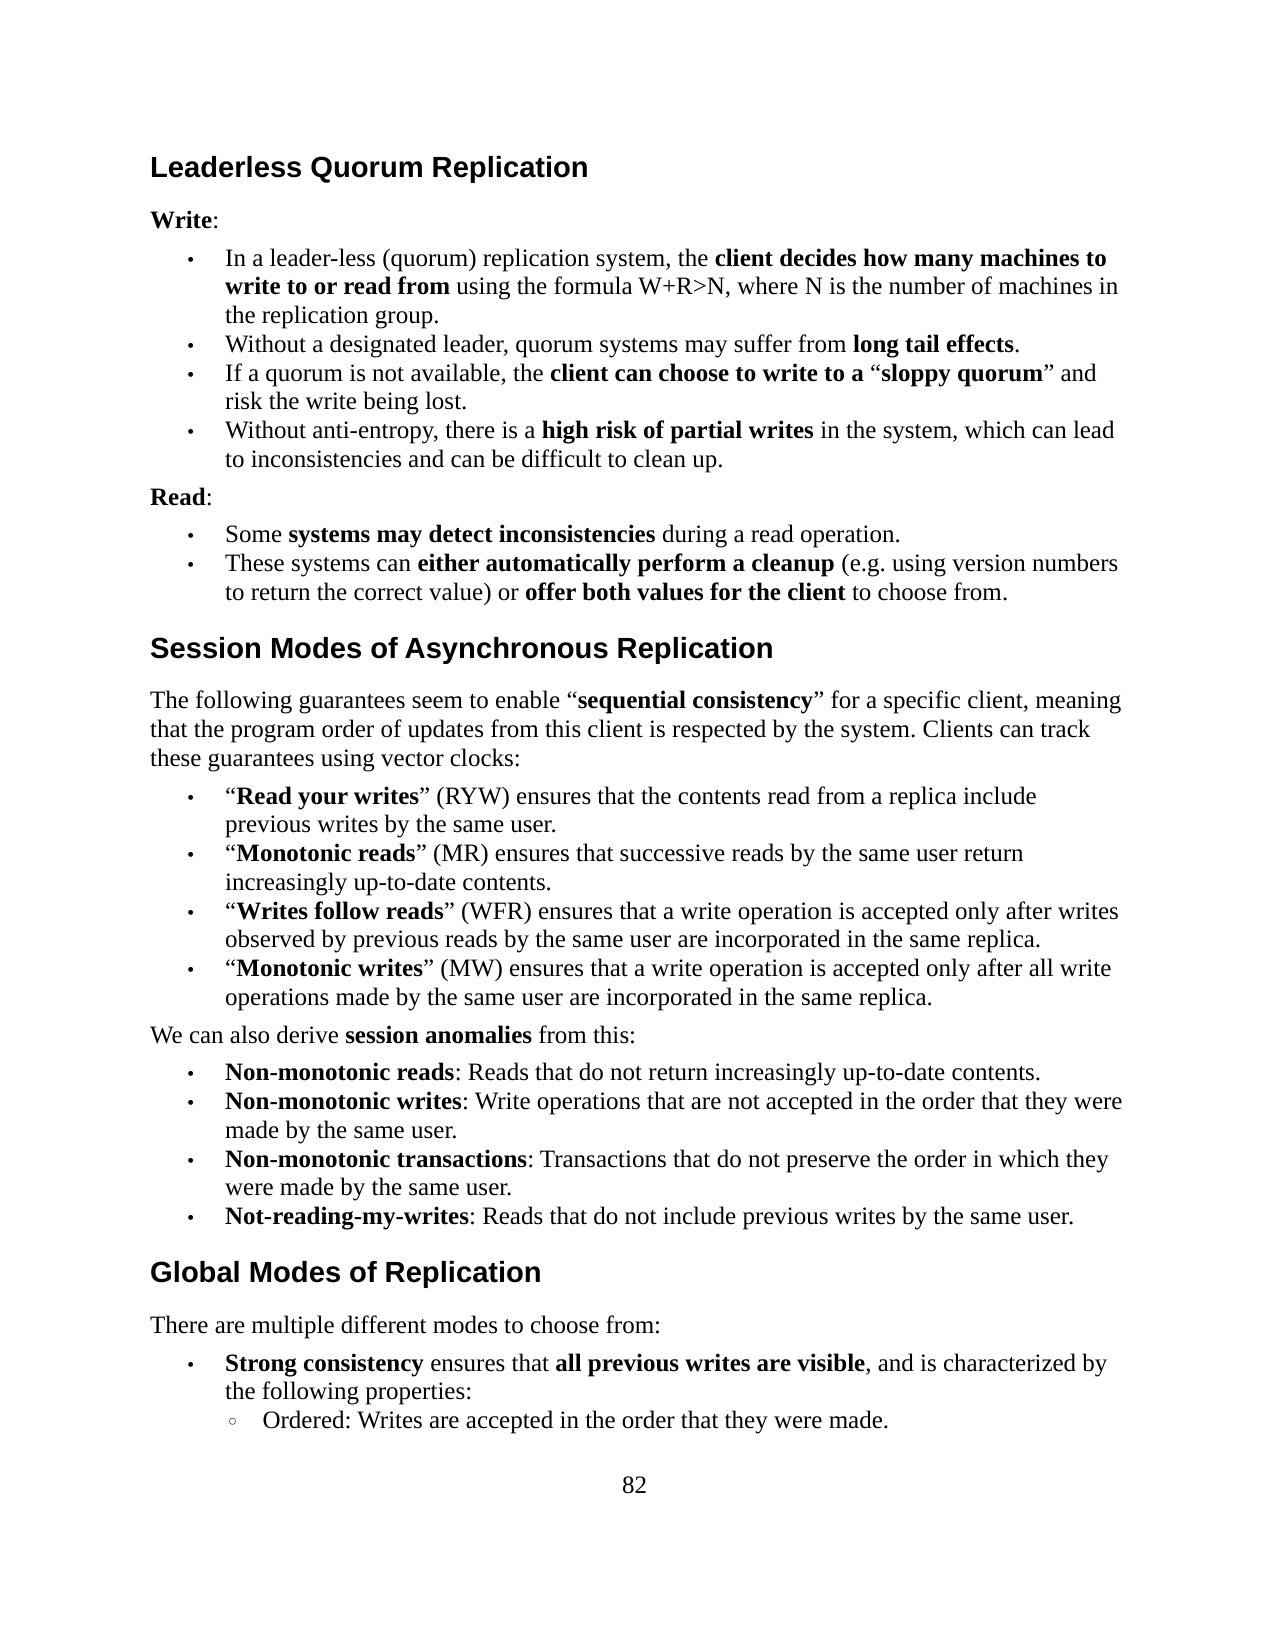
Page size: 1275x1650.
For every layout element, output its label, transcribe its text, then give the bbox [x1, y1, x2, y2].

list Not-reading-my-writes: Reads that do not include previous writes by the same user. [187, 1201, 1125, 1230]
subtitle Session Modes of Asynchronous Replication [150, 631, 1125, 664]
list These systems can either automatically perform a cleanup (e.g. using version numbers to return the correct value) or offer both values for the client to choose from. [187, 548, 1125, 606]
text The following guarantees seem to enable “sequential consistency” for a specific client, meaning that the program order of updates from this client is respected by the system. Clients can track these guarantees using vector clocks: [150, 686, 1125, 772]
list “Writes follow reads” (WFR) ensures that a write operation is accepted only after writes observed by previous reads by the same user are incorporated in the same replica. [187, 896, 1125, 953]
text Write: [150, 205, 1125, 234]
list Strong consistency ensures that all previous writes are visible, and is characterized by the following properties: [187, 1348, 1125, 1405]
list Without anti-entropy, there is a high risk of partial writes in the system, which can lead to inconsistencies and can be difficult to clean up. [187, 415, 1125, 473]
subtitle Global Modes of Replication [150, 1255, 1125, 1288]
list “Monotonic reads” (MR) ensures that successive reads by the same user return increasingly up-to-date contents. [187, 838, 1125, 896]
list If a quorum is not available, the client can choose to write to a “sloppy quorum” and risk the write being lost. [187, 358, 1125, 415]
list Non-monotonic transactions: Transactions that do not preserve the order in which they were made by the same user. [187, 1144, 1125, 1201]
list “Read your writes” (RYW) ensures that the contents read from a replica include previous writes by the same user. [187, 781, 1125, 838]
text We can also derive session anomalies from this: [150, 1020, 1125, 1048]
list Ordered: Writes are accepted in the order that they were made. [225, 1405, 1125, 1434]
subtitle Leaderless Quorum Replication [150, 150, 1125, 183]
text There are multiple different modes to choose from: [150, 1310, 1125, 1339]
list “Monotonic writes” (MW) ensures that a write operation is accepted only after all write operations made by the same user are incorporated in the same replica. [187, 953, 1125, 1011]
list Without a designated leader, quorum systems may suffer from long tail effects. [187, 329, 1125, 358]
text Read: [150, 482, 1125, 510]
list Some systems may detect inconsistencies during a read operation. [187, 519, 1125, 548]
list Non-monotonic writes: Write operations that are not accepted in the order that they were made by the same user. [187, 1086, 1125, 1144]
list Non-monotonic reads: Reads that do not return increasingly up-to-date contents. [187, 1057, 1125, 1086]
list In a leader-less (quorum) replication system, the client decides how many machines to write to or read from using the formula W+R>N, where N is the number of machines in the replication group. [187, 243, 1125, 329]
